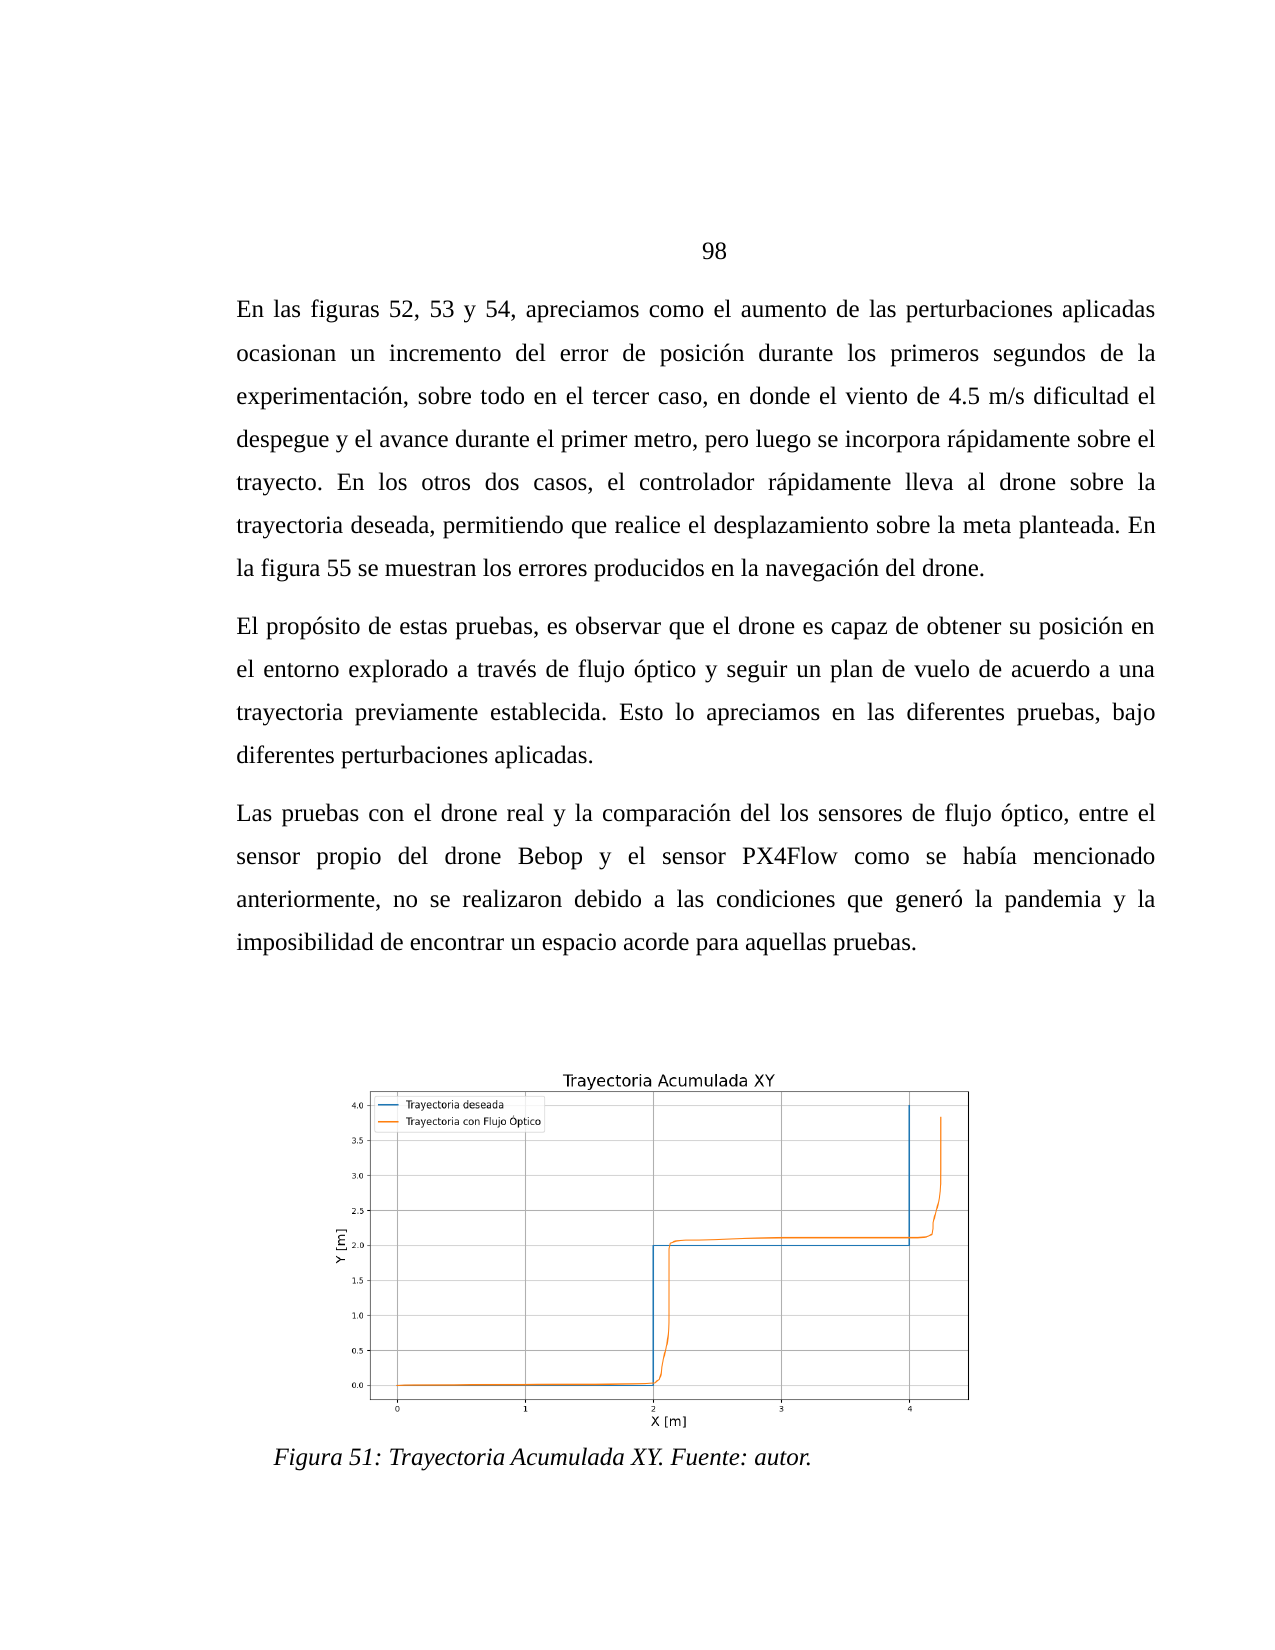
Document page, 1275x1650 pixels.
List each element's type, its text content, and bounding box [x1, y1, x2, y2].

text El propósito de estas pruebas, es observar que el drone es capaz de obtener su posición en el entorno explorado a través de flujo óptico y seguir un plan de vuelo de acuerdo a una trayectoria previamente establecida. Esto lo apreciamos en las diferentes pruebas, bajo diferentes perturbaciones aplicadas. [236, 611, 1157, 769]
text En las figuras 52, 53 y 54, apreciamos como el aumento de las perturbaciones aplicadas ocasionan un incremento del error de posición durante los primeros segundos de la experimentación, sobre todo en el tercer caso, en donde el viento de 4.5 m/s dificultad el despegue y el avance durante el primer metro, pero luego se incorpora rápidamente sobre el trayecto. En los otros dos casos, el controlador rápidamente lleva al drone sobre la trayectoria deseada, permitiendo que realice el desplazamiento sobre la meta planteada. En la figura 55 se muestran los errores producidos en la navegación del drone. [236, 294, 1157, 582]
text Figura 51: Trayectoria Acumulada XY. Fuente: autor. [273, 1443, 1044, 1471]
text Las pruebas con el drone real y la comparación del los sensores de flujo óptico, entre el sensor propio del drone Bebop y el sensor PX4Flow como se había mencionado anteriormente, no se realizaron debido a las condiciones que generó la pandemia y la imposibilidad de encontrar un espacio acorde para aquellas pruebas. [236, 798, 1157, 956]
picture [273, 1043, 1045, 1443]
